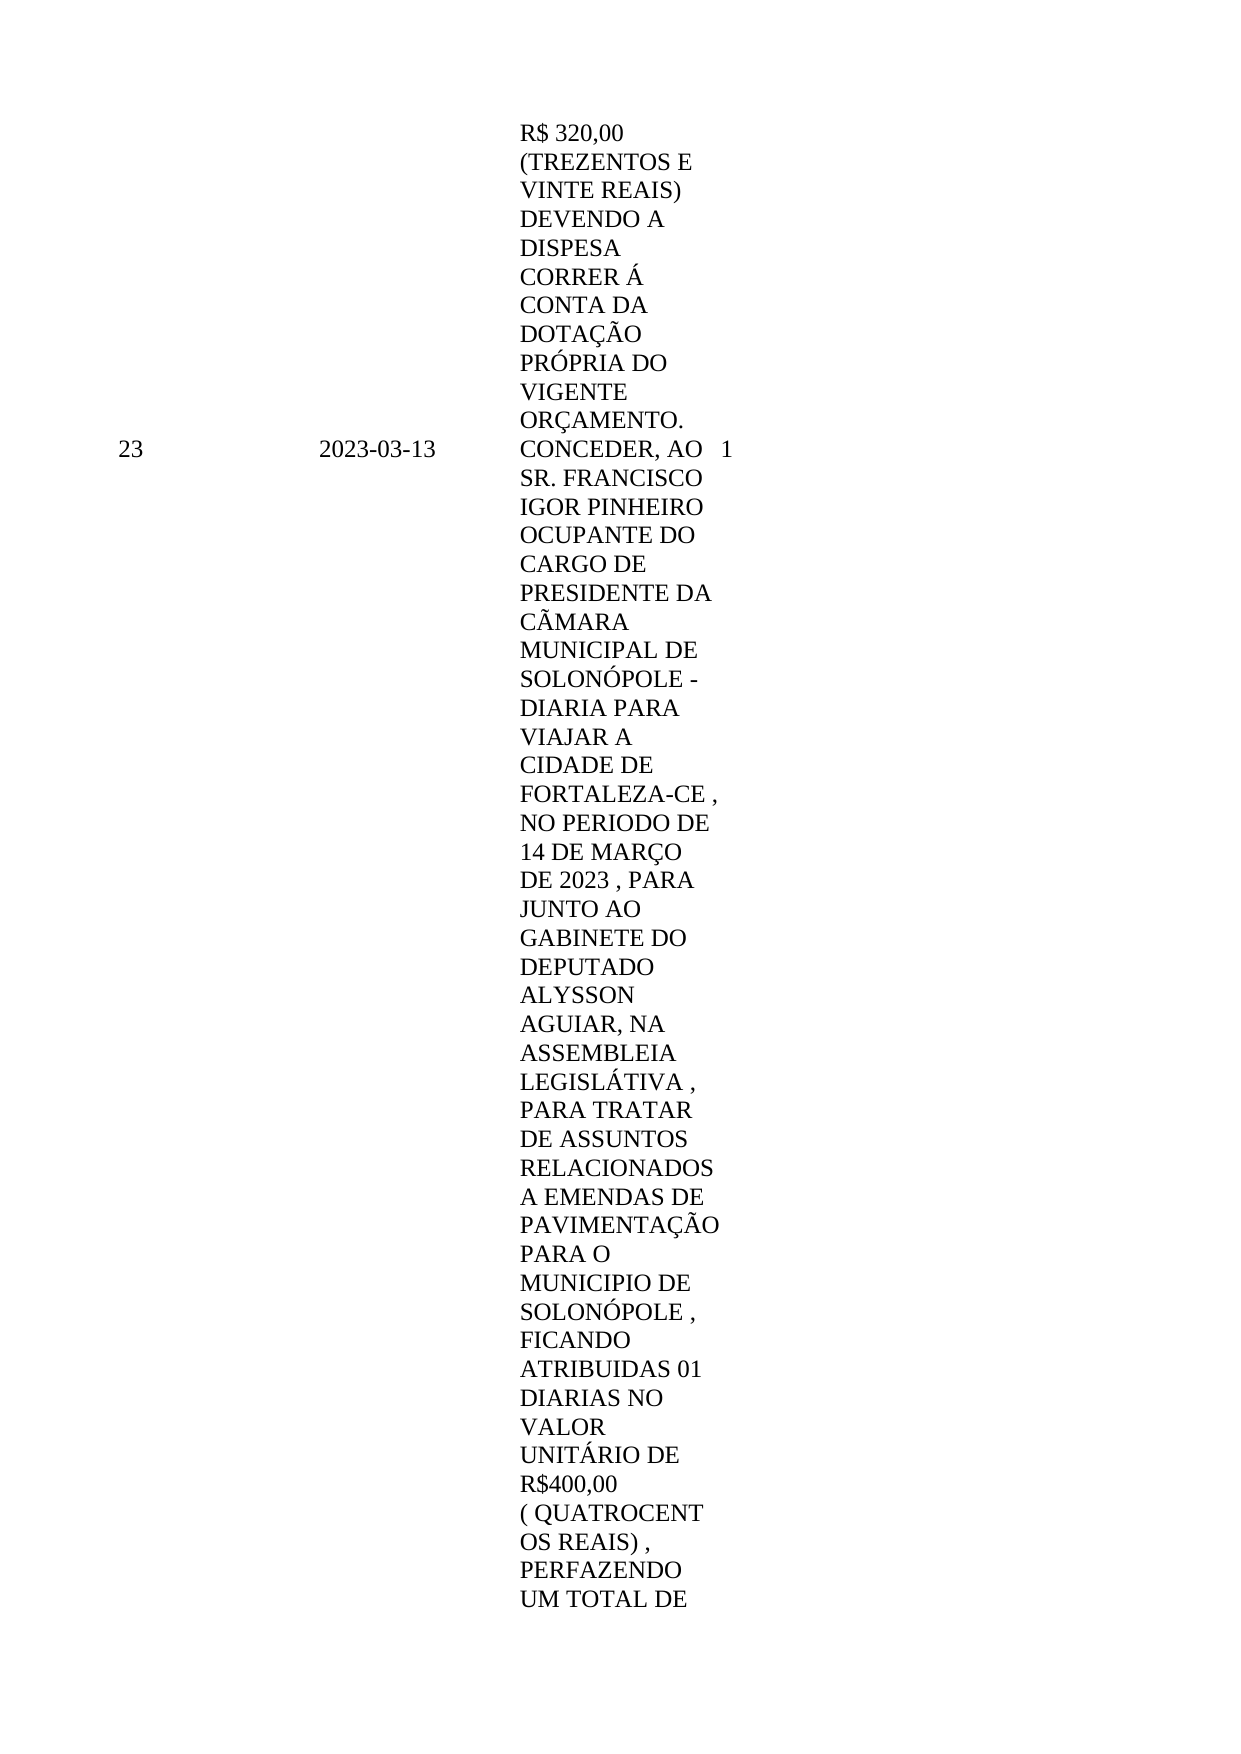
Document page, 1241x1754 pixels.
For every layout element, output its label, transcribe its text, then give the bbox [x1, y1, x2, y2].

table_cell [921, 434, 1122, 1613]
table_cell [720, 118, 921, 434]
table_cell [319, 118, 519, 434]
table_cell [118, 118, 319, 434]
table_cell R$ 320,00 (TREZENTOS E VINTE REAIS) DEVENDO A DISPESA CORRER Á CONTA DA DOTAÇÃO PRÓPRIA DO VIGENTE ORÇAMENTO. [520, 118, 720, 434]
table_cell CONCEDER, AO SR. FRANCISCO IGOR PINHEIRO OCUPANTE DO CARGO DE PRESIDENTE DA CÃMARA MUNICIPAL DE SOLONÓPOLE - DIARIA PARA VIAJAR A CIDADE DE FORTALEZA-CE , NO PERIODO DE 14 DE MARÇO DE 2023 , PARA JUNTO AO GABINETE DO DEPUTADO ALYSSON AGUIAR, NA ASSEMBLEIA LEGISLÁTIVA , PARA TRATAR DE ASSUNTOS RELACIONADOS A EMENDAS DE PAVIMENTAÇÃO PARA O MUNICIPIO DE SOLONÓPOLE , FICANDO ATRIBUIDAS 01 DIARIAS NO VALOR UNITÁRIO DE R$400,00 ( QUATROCENTOS REAIS) , PERFAZENDO UM TOTAL DE [520, 434, 720, 1613]
table_cell 23 [118, 434, 319, 1613]
table_cell 2023-03-13 [319, 434, 519, 1613]
table_cell [921, 118, 1122, 434]
table_cell 1 [720, 434, 921, 1613]
